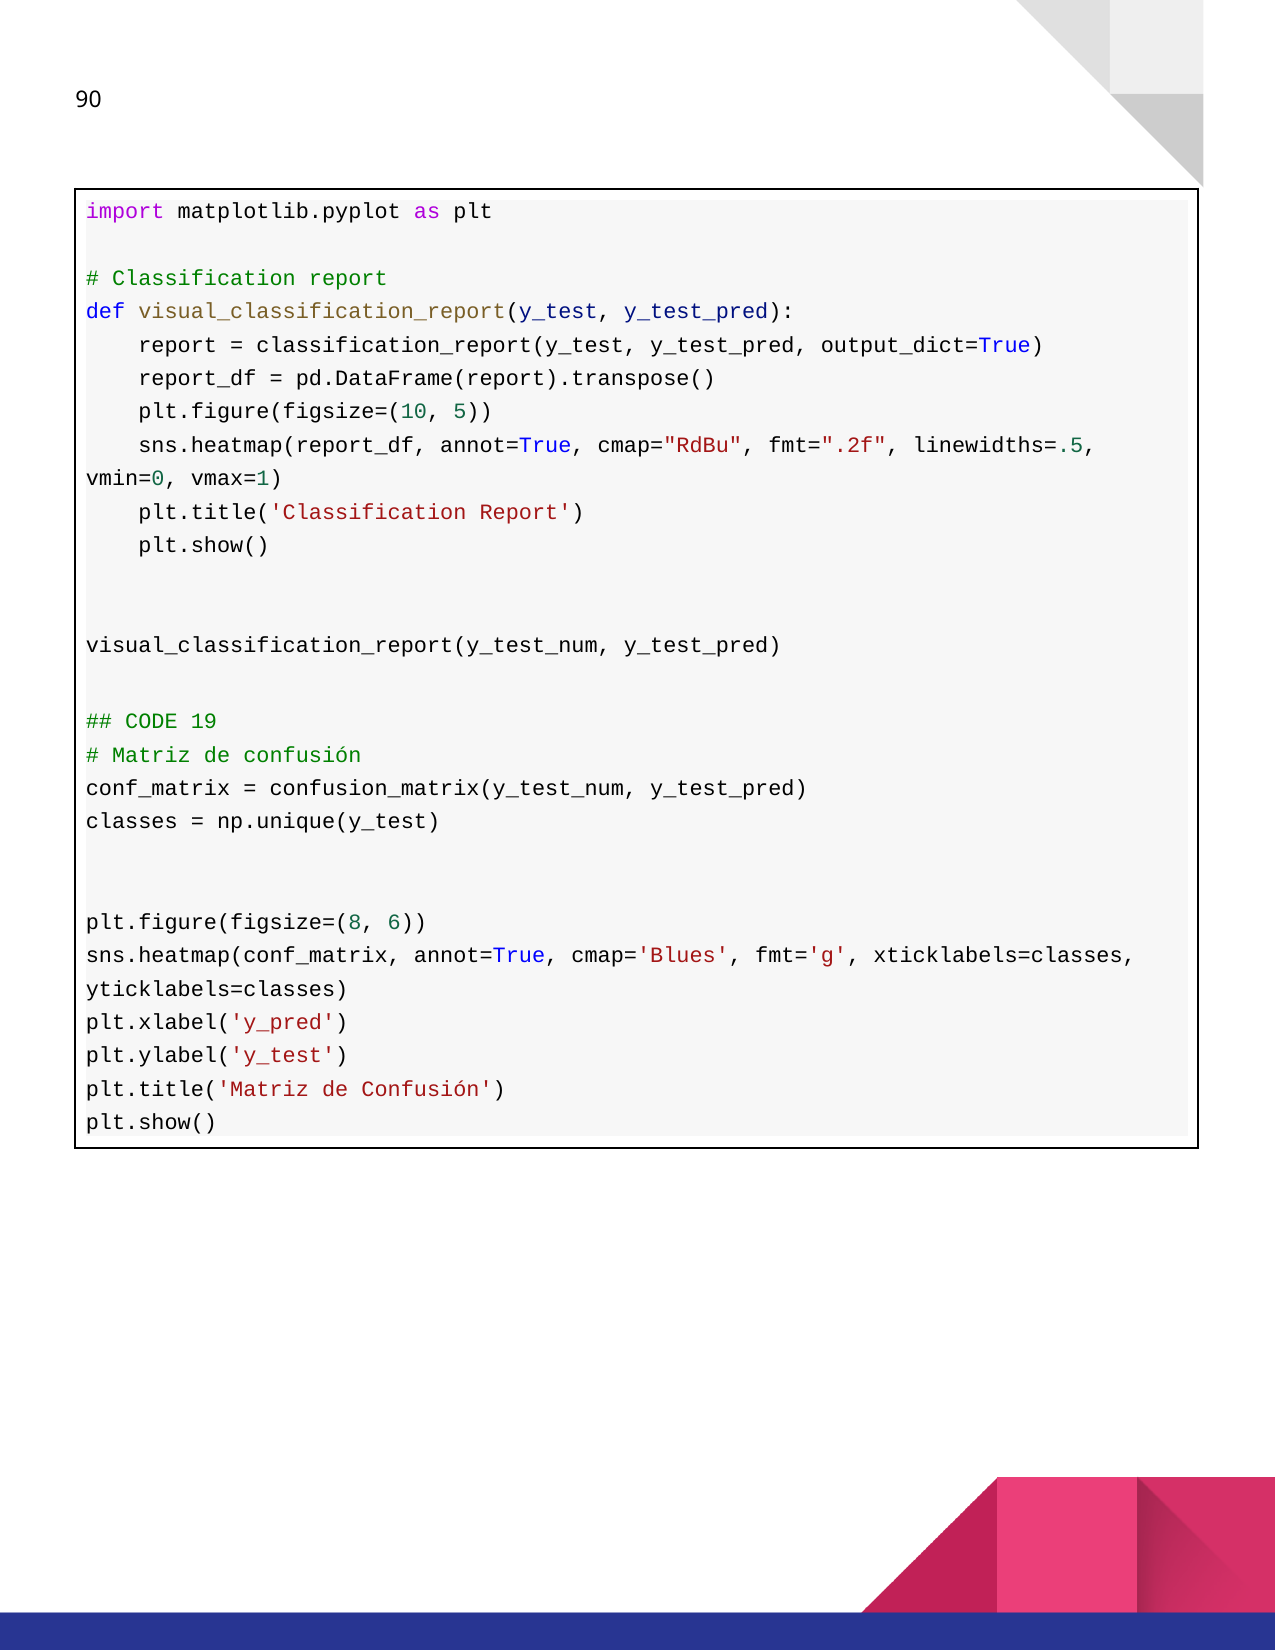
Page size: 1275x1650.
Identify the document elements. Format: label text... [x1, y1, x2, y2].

picture [1015, 0, 1204, 188]
picture [0, 1475, 1275, 1650]
table_header import matplotlib.pyplot as plt # Classification report def visual_classification_report(y_test, y_test_pred): report = classification_report(y_test, y_test_pred, output_dict=True) report_df = pd.DataFrame(report).transpose() plt.figure(figsize=(10, 5)) sns.heatmap(report_df, annot=True, cmap="RdBu", fmt=".2f", linewidths=.5, vmin=0, vmax=1) plt.title('Classification Report') plt.show() visual_classification_report(y_test_num, y_test_pred) ## CODE 19 # Matriz de confusión conf_matrix = confusion_matrix(y_test_num, y_test_pred) classes = np.unique(y_test) plt.figure(figsize=(8, 6)) sns.heatmap(conf_matrix, annot=True, cmap='Blues', fmt='g', xticklabels=classes, yticklabels=classes) plt.xlabel('y_pred') plt.ylabel('y_test') plt.title('Matriz de Confusión') plt.show() [76, 190, 1197, 1147]
